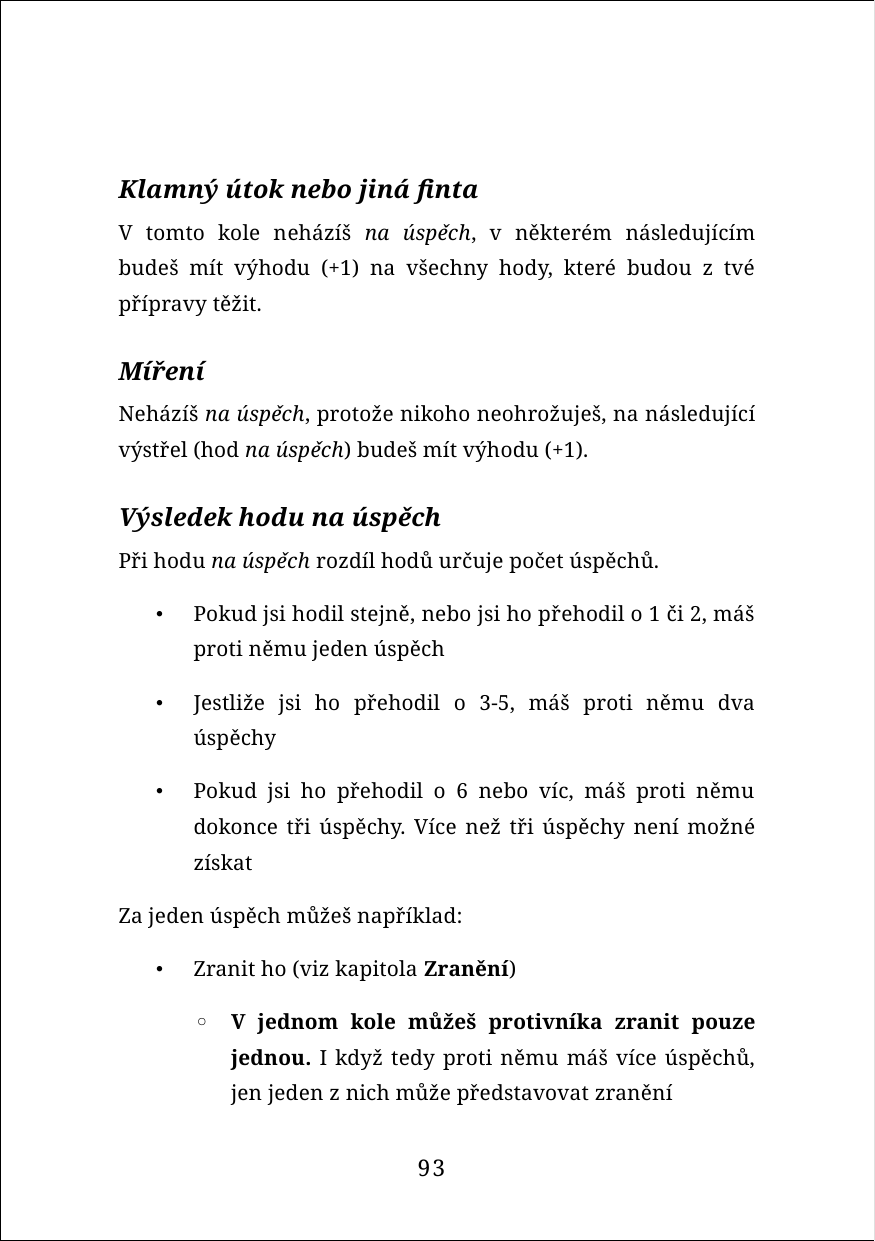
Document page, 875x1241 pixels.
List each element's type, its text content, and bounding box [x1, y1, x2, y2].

text Neházíš na úspěch, protože nikoho neohrožuješ, na následující výstřel (hod na úspěch) budeš mít výhodu (+1). [118, 399, 756, 463]
subtitle Klamný útok nebo jiná finta [118, 172, 756, 206]
list Pokud jsi hodil stejně, nebo jsi ho přehodil o 1 či 2, máš proti němu jeden úspěch [156, 599, 756, 663]
subtitle Míření [118, 354, 756, 388]
text Při hodu na úspěch rozdíl hodů určuje počet úspěchů. [118, 546, 756, 574]
text V tomto kole neházíš na úspěch, v některém následujícím budeš mít výhodu (+1) na všechny hody, které budou z tvé přípravy těžit. [118, 218, 756, 317]
list Pokud jsi ho přehodil o 6 nebo víc, máš proti němu dokonce tři úspěchy. Více než tři úspěchy není možné získat [156, 777, 756, 876]
text Za jeden úspěch můžeš například: [118, 901, 756, 929]
subtitle Výsledek hodu na úspěch [118, 500, 756, 534]
list Jestliže jsi ho přehodil o 3-5, máš proti němu dva úspěchy [156, 688, 756, 752]
list Zranit ho (viz kapitola Zranění) [156, 954, 756, 982]
list V jednom kole můžeš protivníka zranit pouze jednou. I když tedy proti němu máš více úspěchů, jen jeden z nich může představovat zranění [193, 1007, 756, 1107]
